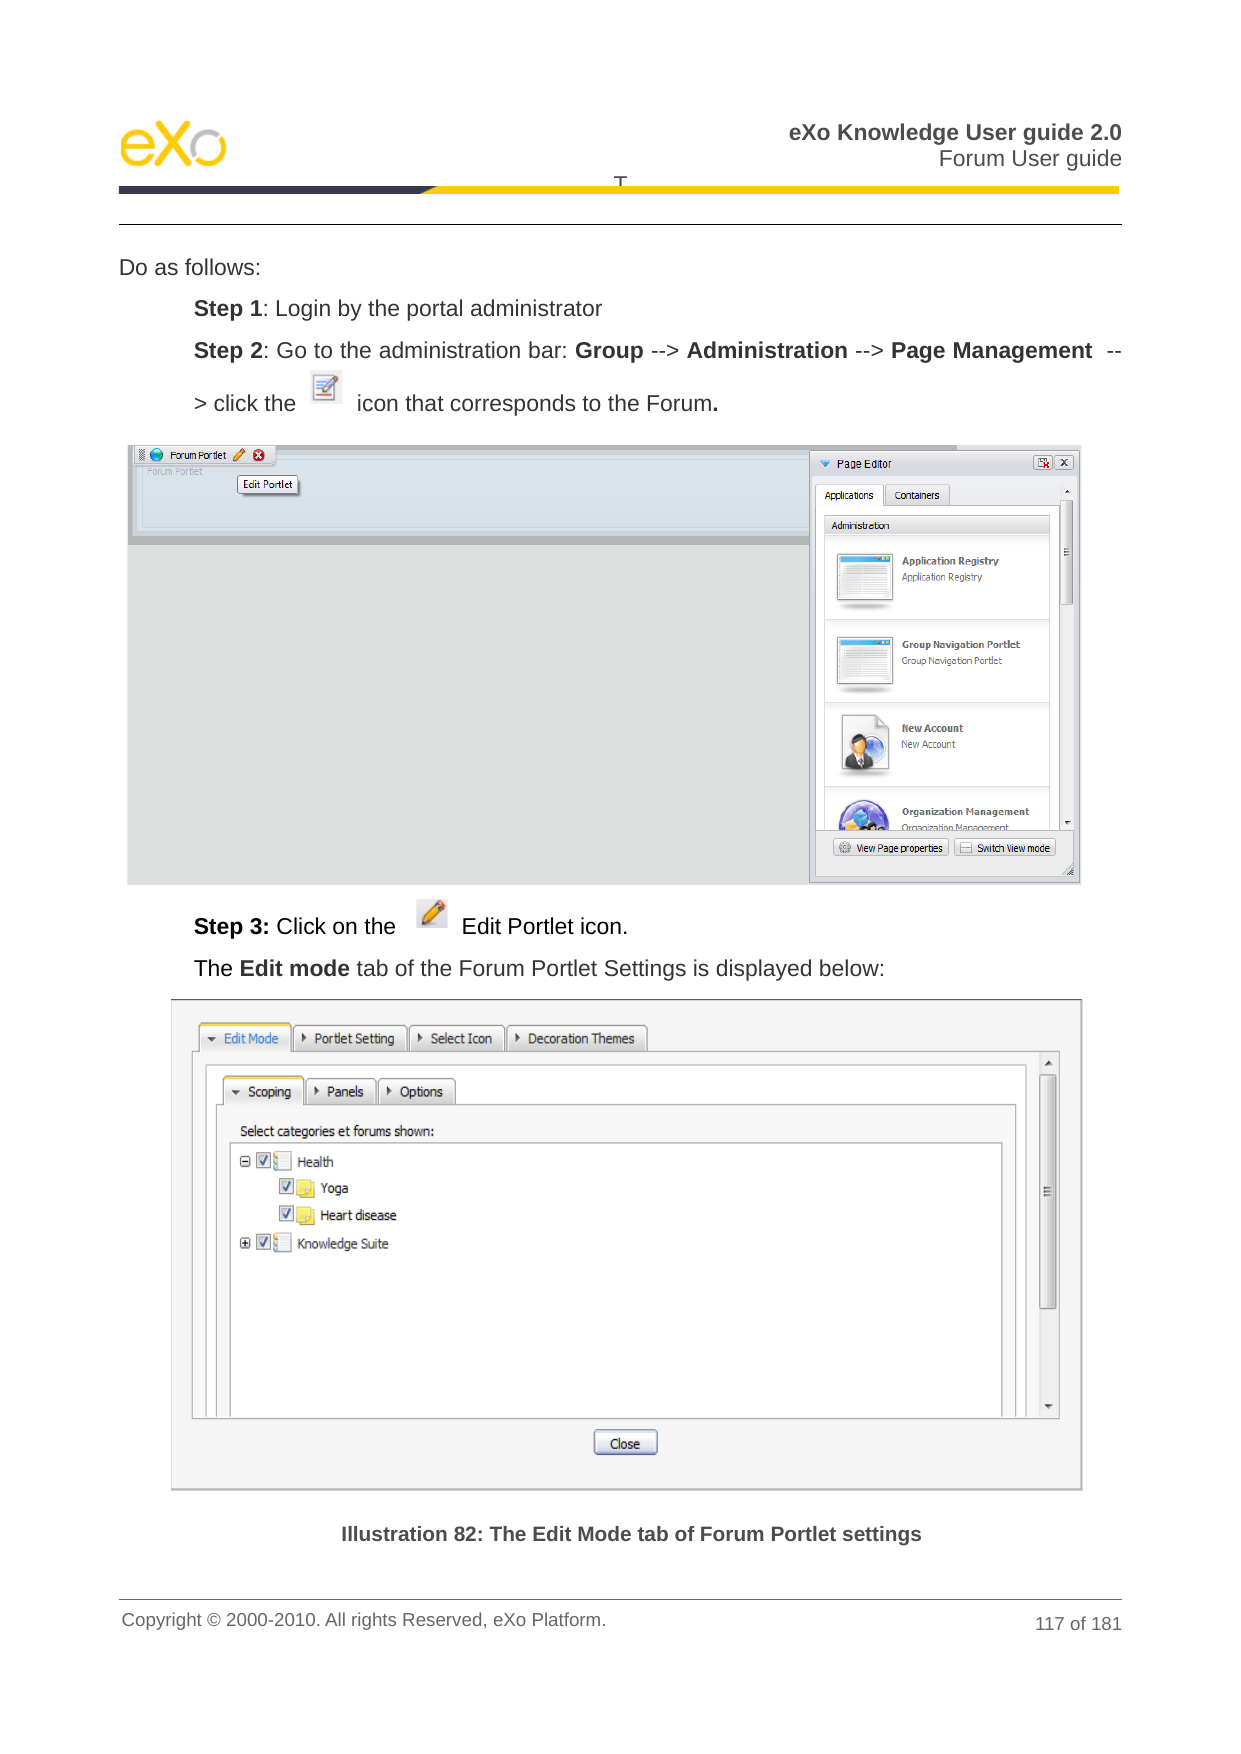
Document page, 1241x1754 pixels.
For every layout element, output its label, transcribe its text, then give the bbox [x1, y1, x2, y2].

picture [120, 120, 227, 167]
picture [118, 186, 1119, 194]
list The Edit mode tab of the Forum Portlet Settings is displayed below: [156, 955, 1122, 981]
picture [171, 999, 1083, 1491]
text [141, 992, 1122, 1067]
picture [416, 899, 448, 928]
picture [127, 445, 1082, 885]
list Step 1: Login by the portal administrator [156, 295, 1122, 322]
text Illustration 82: The Edit Mode tab of Forum Portlet settings [141, 1491, 1122, 1546]
picture [310, 370, 343, 404]
list Step 2: Go to the administration bar: Group --> Administration --> Page Management --> click the icon that corresponds to the Forum. [156, 337, 1122, 416]
list Step 3: Click on the Edit Portlet icon. [156, 431, 1122, 940]
text Do as follows: [118, 254, 1122, 280]
